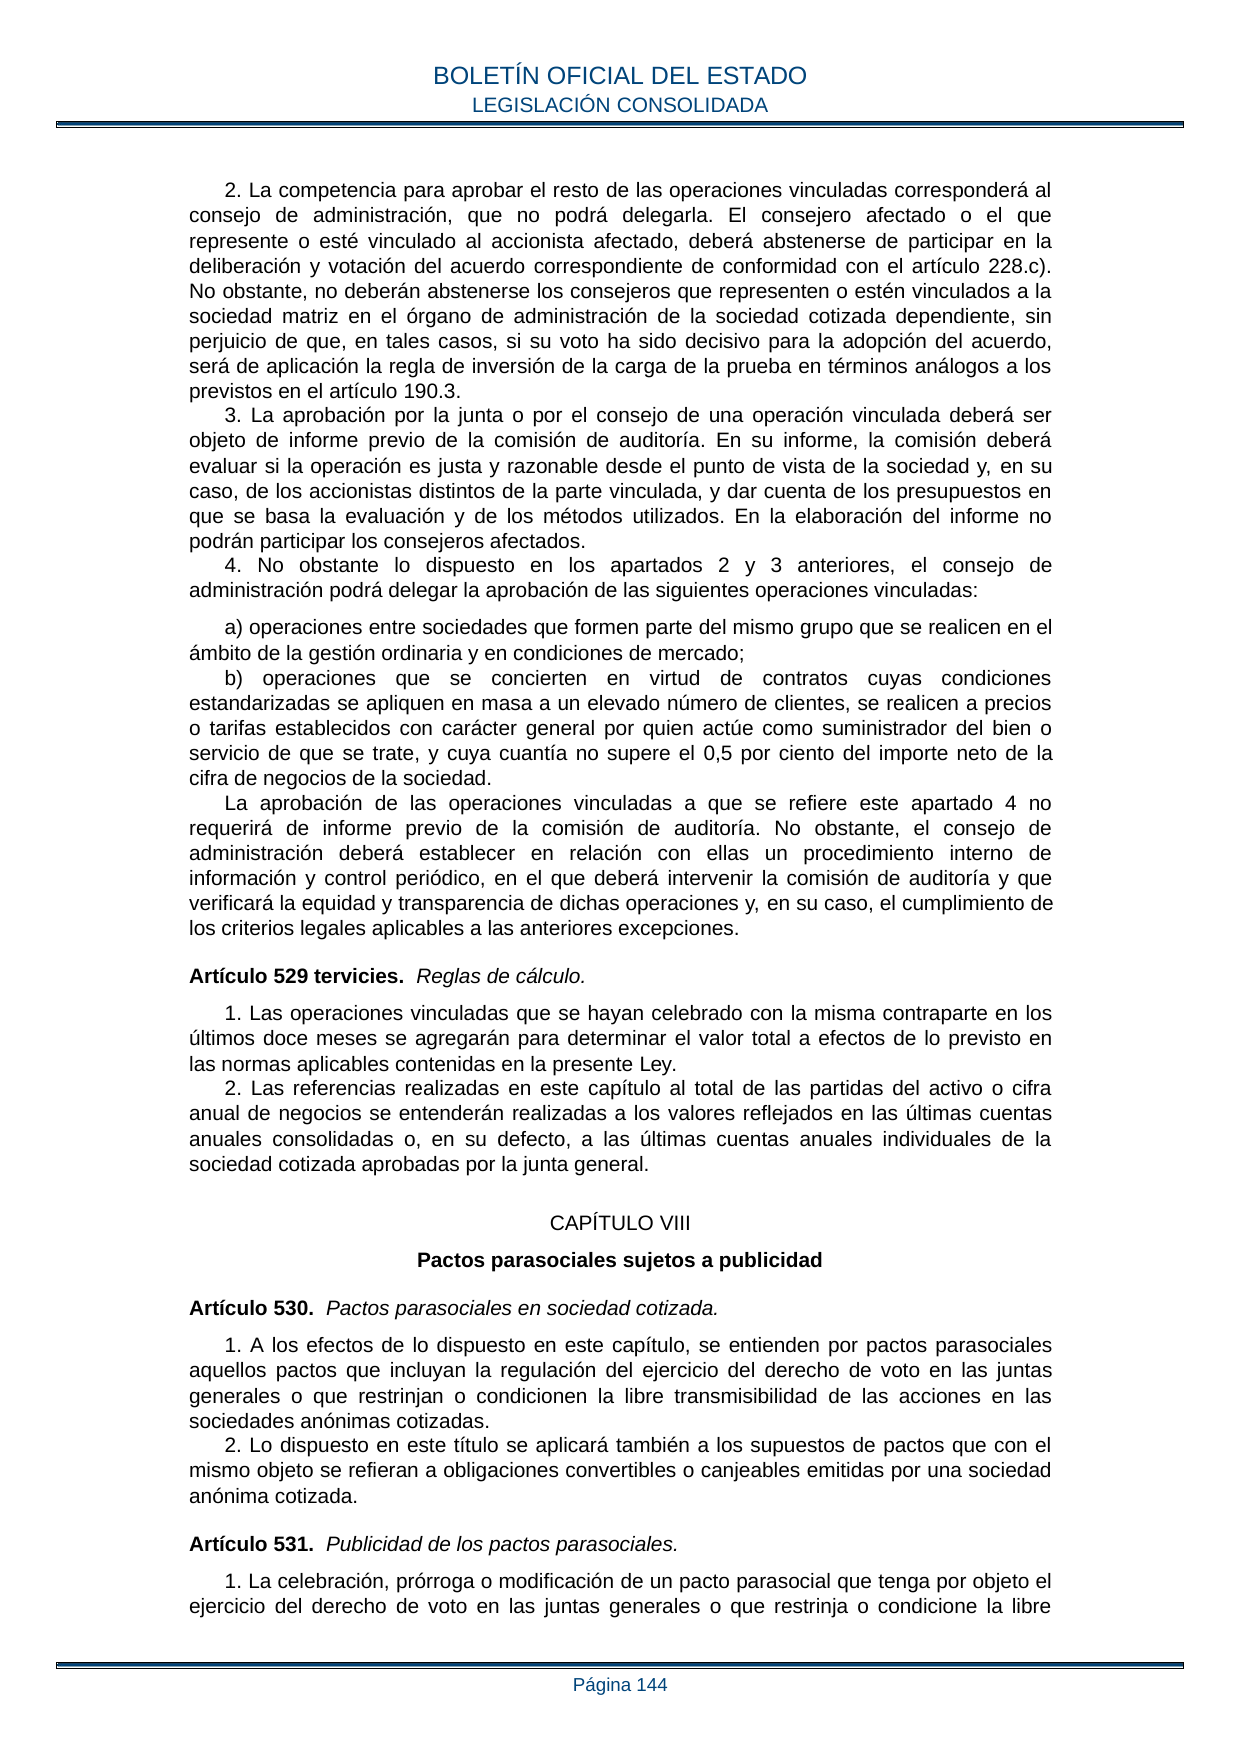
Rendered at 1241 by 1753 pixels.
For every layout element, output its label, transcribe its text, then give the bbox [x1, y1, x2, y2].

text Artículo 531. Publicidad de los pactos parasociales. [189, 1527, 704, 1557]
text o tarifas establecidos con carácter general por quien actúe como suministrador del bien o [189, 716, 1076, 741]
text . La celebración, prórroga o modificación de un pacto parasocial que tenga por objeto el [236, 1564, 1076, 1589]
text verificará la equidad y transparencia de dichas operaciones y, en su caso, el cumplimiento de [189, 891, 1076, 916]
text a) operaciones entre sociedades que formen parte del mismo grupo que se realicen en el [224, 611, 1076, 641]
text sociedades anónimas cotizadas. [189, 1409, 1076, 1434]
text BOLETÍN OFICIAL DEL ESTADO [433, 56, 832, 92]
text Artículo 530. Pactos parasociales en sociedad cotizada. [189, 1292, 744, 1322]
text servicio de que se trate, y cuya cuantía no supere el 0,5 por ciento del importe neto de la [189, 741, 1076, 766]
text previstos en el artículo 190.3. [189, 378, 1076, 403]
text represente o esté vinculado al accionista afectado, deberá abstenerse de participar en la [189, 228, 1076, 253]
text sociedad cotizada aprobadas por la junta general. [189, 1151, 1076, 1176]
text 1 [224, 1329, 236, 1354]
text deliberación y votación del acuerdo correspondiente de conformidad con el artículo 228.c). [189, 253, 1076, 278]
text La aprobación de las operaciones vinculadas a que se refiere este apartado 4 no [224, 791, 1076, 816]
text . Las referencias realizadas en este capítulo al total de las partidas del activo o cifra [236, 1071, 1076, 1096]
text CAPÍTULO VIII [549, 1207, 716, 1236]
text anuales consolidadas o, en su defecto, a las últimas cuentas anuales individuales de la [189, 1126, 1076, 1151]
text 1 [224, 996, 236, 1021]
text Artículo 529 tervicies. Reglas de cálculo. [189, 959, 611, 989]
text Página 144 [573, 1670, 692, 1697]
text LEGISLACIÓN CONSOLIDADA [472, 89, 793, 118]
text . A los efectos de lo dispuesto en este capítulo, se entienden por pactos parasociales [236, 1329, 1076, 1354]
text últimos doce meses se agregarán para determinar el valor total a efectos de lo previsto en [189, 1021, 1076, 1051]
text ámbito de la gestión ordinaria y en condiciones de mercado; [189, 641, 1076, 666]
text b) operaciones que se concierten en virtud de contratos cuyas condiciones [224, 666, 1076, 691]
text 2 [224, 1071, 236, 1096]
text anónima cotizada. [189, 1484, 1076, 1509]
text consejo de administración, que no podrá delegarla. El consejero afectado o el que [189, 198, 1076, 228]
text las normas aplicables contenidas en la presente Ley. [189, 1051, 1076, 1076]
text sociedad matriz en el órgano de administración de la sociedad cotizada dependiente, sin [189, 303, 1076, 328]
text aquellos pactos que incluyan la regulación del ejercicio del derecho de voto en las juntas [189, 1354, 1076, 1384]
text será de aplicación la regla de inversión de la carga de la prueba en términos análogos a los [189, 353, 1076, 378]
text Pactos parasociales sujetos a publicidad [417, 1243, 848, 1273]
text . No obstante lo dispuesto en los apartados 2 y 3 anteriores, el consejo de [236, 548, 1076, 578]
text 1 [224, 1564, 236, 1589]
text los criterios legales aplicables a las anteriores excepciones. [189, 916, 1076, 941]
text requerirá de informe previo de la comisión de auditoría. No obstante, el consejo de [189, 816, 1076, 841]
text administración podrá delegar la aprobación de las siguientes operaciones vinculadas: [189, 573, 1004, 603]
text evaluar si la operación es justa y razonable desde el punto de vista de la sociedad y, en su [189, 453, 1076, 478]
text generales o que restrinjan o condicionen la libre transmisibilidad de las acciones en las [189, 1384, 1076, 1409]
text caso, de los accionistas distintos de la parte vinculada, y dar cuenta de los presupuestos en [189, 478, 1076, 503]
text ejercicio del derecho de voto en las juntas generales o que restrinja o condicione la libre [189, 1589, 1076, 1619]
text . Las operaciones vinculadas que se hayan celebrado con la misma contraparte en los [236, 996, 1076, 1021]
text estandarizadas se apliquen en masa a un elevado número de clientes, se realicen a precios [189, 691, 1076, 716]
text 2. Lo dispuesto en este título se aplicará también a los supuestos de pactos que con el [224, 1429, 1076, 1454]
text información y control periódico, en el que deberá intervenir la comisión de auditoría y que [189, 866, 1076, 891]
text podrán participar los consejeros afectados. [189, 528, 1076, 553]
picture [57, 122, 1183, 127]
text No obstante, no deberán abstenerse los consejeros que representen o estén vinculados a la [189, 278, 1076, 303]
text anual de negocios se entenderán realizadas a los valores reflejados en las últimas cuentas [189, 1096, 1076, 1126]
text perjuicio de que, en tales casos, si su voto ha sido decisivo para la adopción del acuerdo, [189, 328, 1076, 353]
text 3. La aprobación por la junta o por el consejo de una operación vinculada deberá ser [224, 398, 1076, 423]
text que se basa la evaluación y de los métodos utilizados. En la elaboración del informe no [189, 503, 1076, 528]
picture [57, 1663, 1183, 1668]
text mismo objeto se refieran a obligaciones convertibles o canjeables emitidas por una sociedad [189, 1454, 1076, 1484]
text objeto de informe previo de la comisión de auditoría. En su informe, la comisión deberá [189, 423, 1076, 453]
text 2. La competencia para aprobar el resto de las operaciones vinculadas corresponderá al [224, 173, 1076, 198]
text cifra de negocios de la sociedad. [189, 766, 1076, 791]
text administración deberá establecer en relación con ellas un procedimiento interno de [189, 841, 1076, 866]
text 4 [224, 548, 236, 573]
